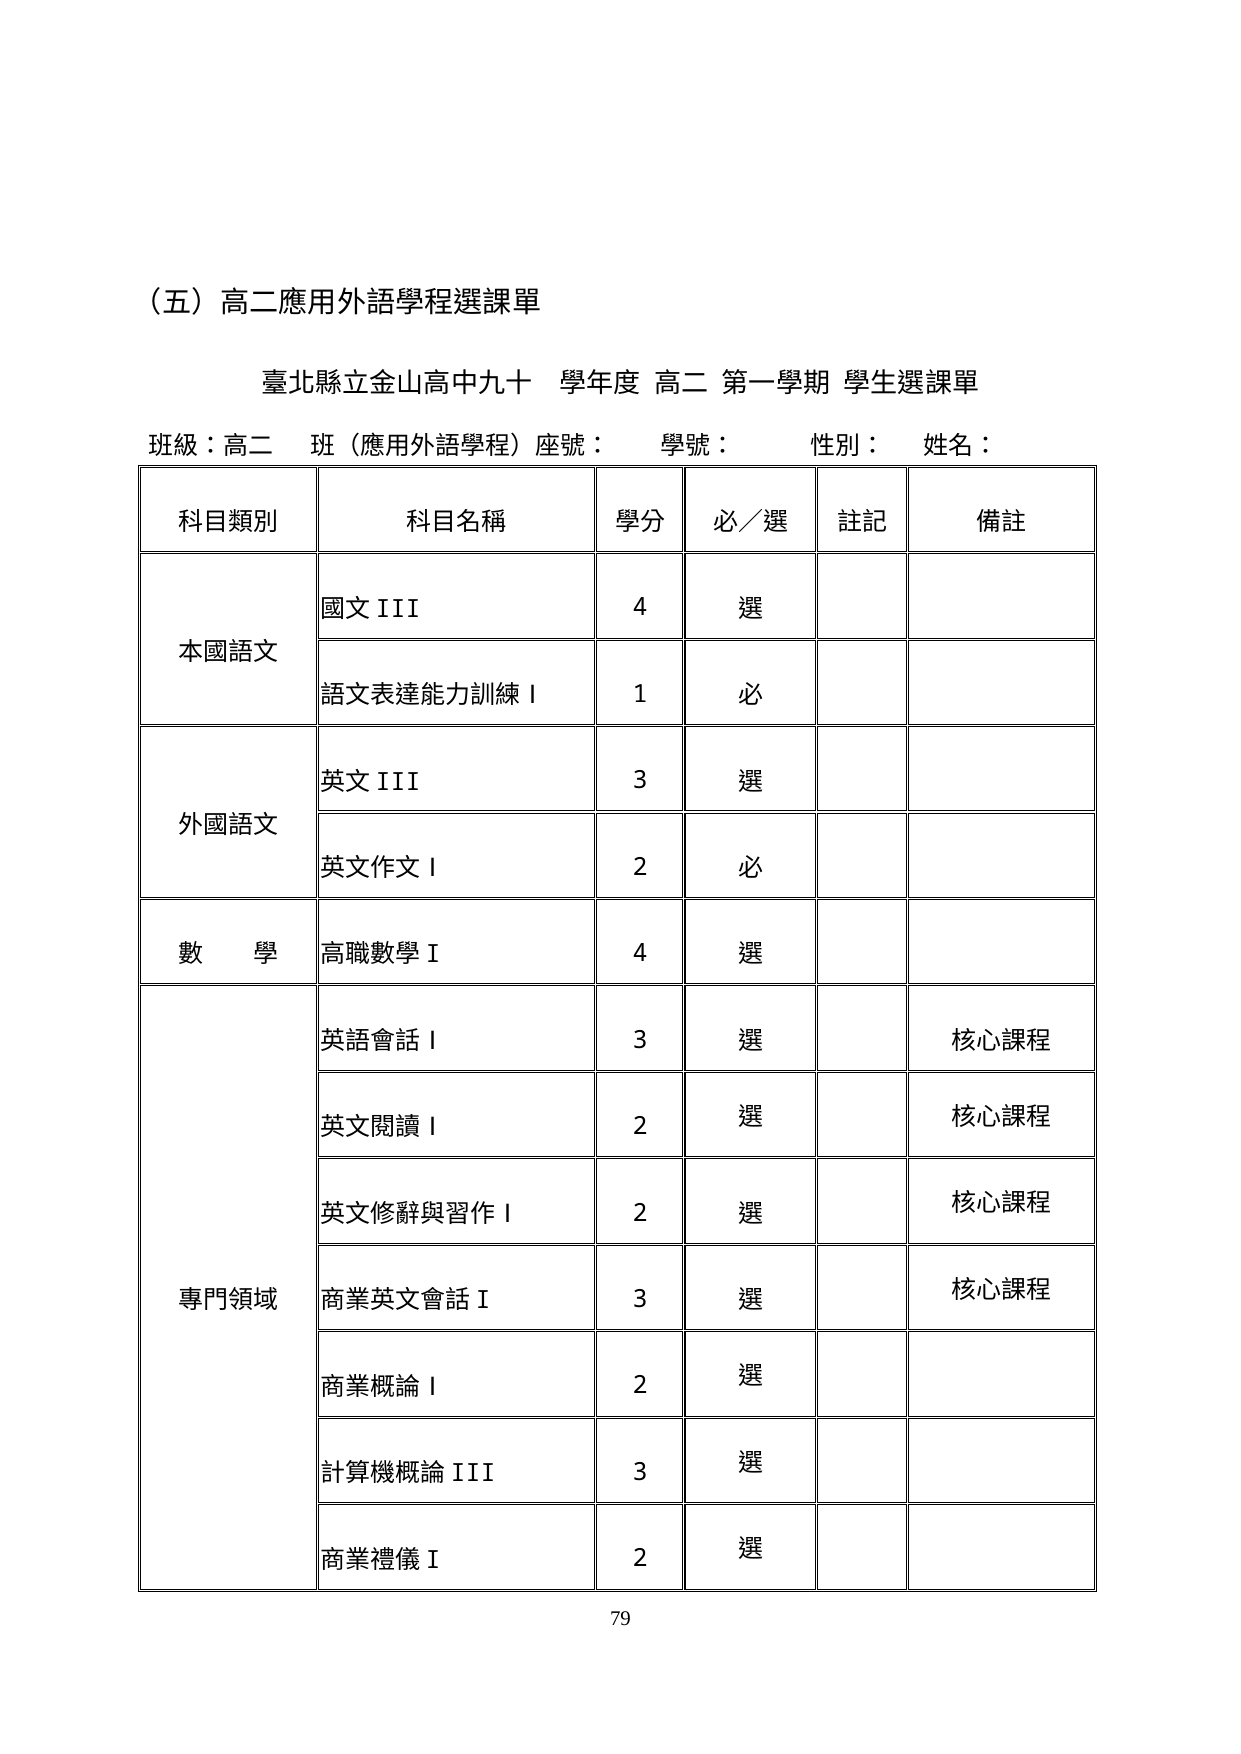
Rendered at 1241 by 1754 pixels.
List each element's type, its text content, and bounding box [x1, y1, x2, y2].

table_cell 英文III [319, 727, 594, 810]
table_cell [1097, 1329, 1101, 1416]
table_cell 國文III [319, 554, 594, 637]
table_cell 2 [597, 1332, 682, 1416]
table_cell 2 [597, 814, 682, 897]
text （五）高二應用外語學程選課單 [118, 258, 1122, 321]
table_cell [818, 900, 906, 983]
table_cell 選 [686, 1332, 815, 1416]
table_cell [818, 1159, 906, 1243]
table_cell [1097, 724, 1101, 810]
table_cell 2 [597, 1505, 682, 1588]
table_cell [818, 554, 906, 637]
table_header 科目類別 [141, 468, 316, 551]
table_cell 3 [597, 727, 682, 810]
table_cell 核心課程 [909, 986, 1094, 1070]
table_cell [818, 1505, 906, 1588]
text 臺北縣立金山高中九十 學年度 高二 第一學期 學生選課單 [118, 339, 1122, 402]
table_cell 選 [686, 1073, 815, 1156]
table_cell 商業英文會話I [319, 1246, 594, 1329]
table_cell [909, 1332, 1094, 1416]
table_header 註記 [818, 468, 906, 551]
table_cell 數 學 [141, 900, 316, 983]
table_cell 選 [686, 554, 815, 637]
text 班級：高二 班（應用外語學程）座號： 學號： 性別： 姓名： [118, 402, 1122, 464]
table_header 必／選 [686, 468, 815, 551]
table_cell 3 [597, 986, 682, 1070]
table_cell [818, 1246, 906, 1329]
table_cell 專門領域 [141, 986, 316, 1588]
table_cell [1097, 1070, 1101, 1156]
table_cell 商業禮儀I [319, 1505, 594, 1588]
table_cell 英文修辭與習作Ⅰ [319, 1159, 594, 1243]
table_cell [909, 814, 1094, 897]
table_cell 必 [686, 814, 815, 897]
table_cell [1097, 638, 1101, 724]
table_cell 高職數學I [319, 900, 594, 983]
table_cell [909, 727, 1094, 810]
table_cell 2 [597, 1073, 682, 1156]
table_cell [818, 1332, 906, 1416]
table_cell [1097, 551, 1101, 637]
table_header [1097, 465, 1101, 551]
table_cell [909, 641, 1094, 724]
table_cell [818, 814, 906, 897]
table_cell 選 [686, 1505, 815, 1588]
table_cell 選 [686, 986, 815, 1070]
table_cell [818, 1419, 906, 1502]
table_cell [909, 1419, 1094, 1502]
table_cell [1097, 1416, 1101, 1502]
table_cell 4 [597, 900, 682, 983]
table_header 學分 [597, 468, 682, 551]
table_cell 計算機概論III [319, 1419, 594, 1502]
table_cell [1097, 1243, 1101, 1329]
table_cell [1097, 810, 1101, 897]
table_cell 商業概論Ⅰ [319, 1332, 594, 1416]
table_cell 英文閱讀Ⅰ [319, 1073, 594, 1156]
table_cell [818, 1073, 906, 1156]
table_cell [909, 900, 1094, 983]
table_cell 必 [686, 641, 815, 724]
table_cell 外國語文 [141, 727, 316, 897]
table_cell [1097, 1502, 1101, 1588]
table_cell [909, 1505, 1094, 1588]
table_cell 英文作文Ⅰ [319, 814, 594, 897]
table_cell [1097, 983, 1101, 1070]
table_cell [1097, 897, 1101, 983]
table_cell 2 [597, 1159, 682, 1243]
table_cell 選 [686, 1419, 815, 1502]
table_cell [818, 727, 906, 810]
table_cell 3 [597, 1419, 682, 1502]
table_header 備註 [909, 468, 1094, 551]
table_cell 核心課程 [909, 1073, 1094, 1156]
table_cell 選 [686, 727, 815, 810]
table_cell [818, 986, 906, 1070]
table_cell 核心課程 [909, 1246, 1094, 1329]
table_cell 選 [686, 1159, 815, 1243]
table_cell 3 [597, 1246, 682, 1329]
table_cell 英語會話Ⅰ [319, 986, 594, 1070]
table_cell [909, 554, 1094, 637]
table_cell 4 [597, 554, 682, 637]
table_cell 選 [686, 1246, 815, 1329]
table_cell 核心課程 [909, 1159, 1094, 1243]
table_cell 選 [686, 900, 815, 983]
table_cell 1 [597, 641, 682, 724]
table_cell [818, 641, 906, 724]
table_cell 本國語文 [141, 554, 316, 724]
table_header 科目名稱 [319, 468, 594, 551]
table_cell [1097, 1156, 1101, 1243]
table_cell 語文表達能力訓練Ⅰ [319, 641, 594, 724]
